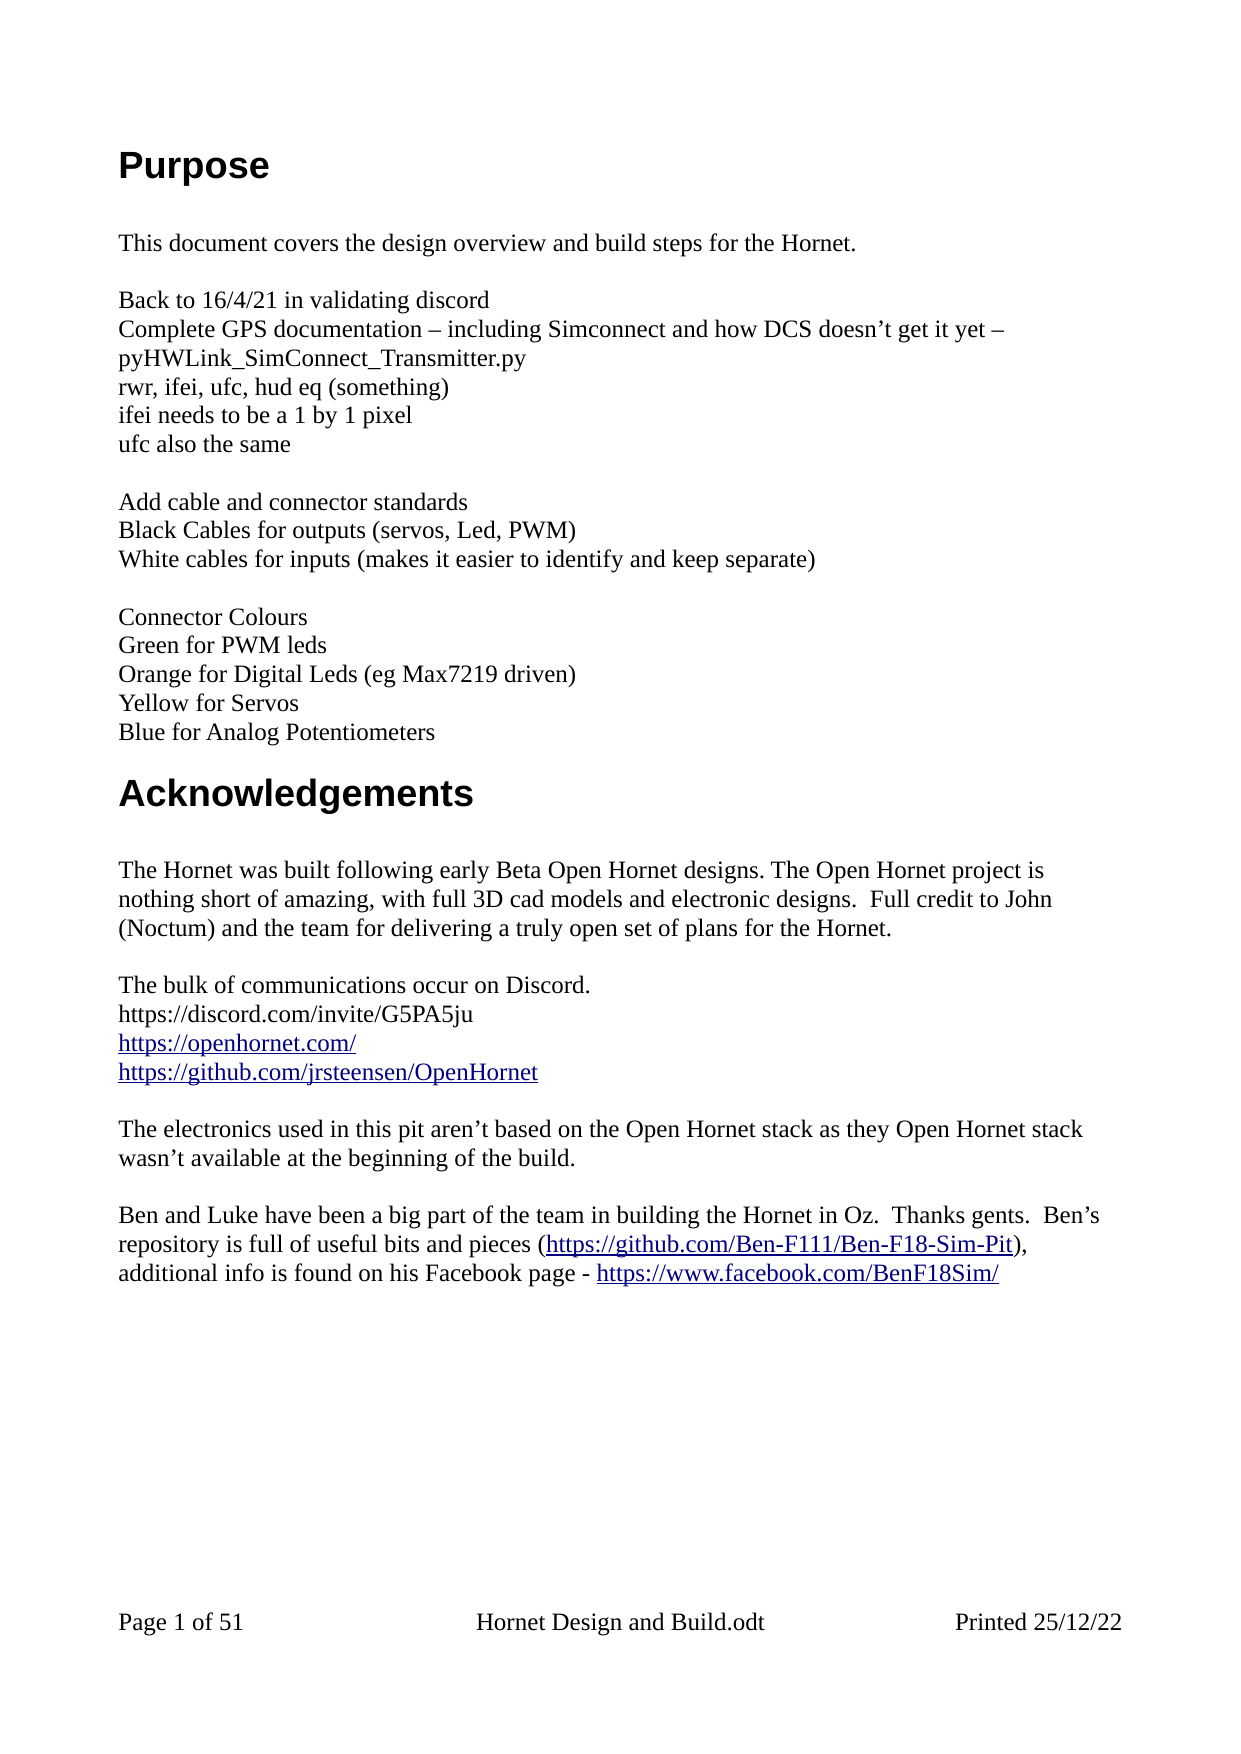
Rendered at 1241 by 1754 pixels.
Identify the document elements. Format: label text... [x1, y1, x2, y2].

subtitle Acknowledgements [118, 771, 1122, 814]
text https://discord.com/invite/G5PA5ju [118, 999, 1122, 1028]
text This document covers the design overview and build steps for the Hornet. [118, 228, 1122, 257]
text Orange for Digital Leds (eg Max7219 driven) [118, 659, 1122, 688]
text Green for PWM leds [118, 631, 1122, 659]
text Blue for Analog Potentiometers [118, 717, 1122, 746]
text ufc also the same [118, 429, 1122, 458]
text The bulk of communications occur on Discord. [118, 970, 1122, 999]
text ifei needs to be a 1 by 1 pixel [118, 401, 1122, 429]
text Back to 16/4/21 in validating discord [118, 286, 1122, 314]
text Black Cables for outputs (servos, Led, PWM) [118, 516, 1122, 544]
text Connector Colours [118, 602, 1122, 631]
subtitle Purpose [118, 143, 1122, 187]
text The Hornet was built following early Beta Open Hornet designs. The Open Hornet project is nothing short of amazing, with full 3D cad models and electronic designs. Full credit to John (Noctum) and the team for delivering a truly open set of plans for the Hornet. [118, 855, 1122, 942]
text rwr, ifei, ufc, hud eq (something) [118, 372, 1122, 401]
text Complete GPS documentation – including Simconnect and how DCS doesn’t get it yet – pyHWLink_SimConnect_Transmitter.py [118, 314, 1122, 372]
text The electronics used in this pit aren’t based on the Open Hornet stack as they Open Hornet stack wasn’t available at the beginning of the build. [118, 1114, 1122, 1172]
text Yellow for Servos [118, 688, 1122, 717]
text Ben and Luke have been a big part of the team in building the Hornet in Oz. Thanks gents. Ben’s repository is full of useful bits and pieces (https://github.com/Ben-F111/Ben-F18-Sim-Pit), additional info is found on his Facebook page - https://www.facebook.com/BenF18Sim/ [118, 1200, 1122, 1287]
text https://github.com/jrsteensen/OpenHornet [118, 1057, 1122, 1085]
text Add cable and connector standards [118, 487, 1122, 516]
text White cables for inputs (makes it easier to identify and keep separate) [118, 544, 1122, 573]
text https://openhornet.com/ [118, 1028, 1122, 1057]
